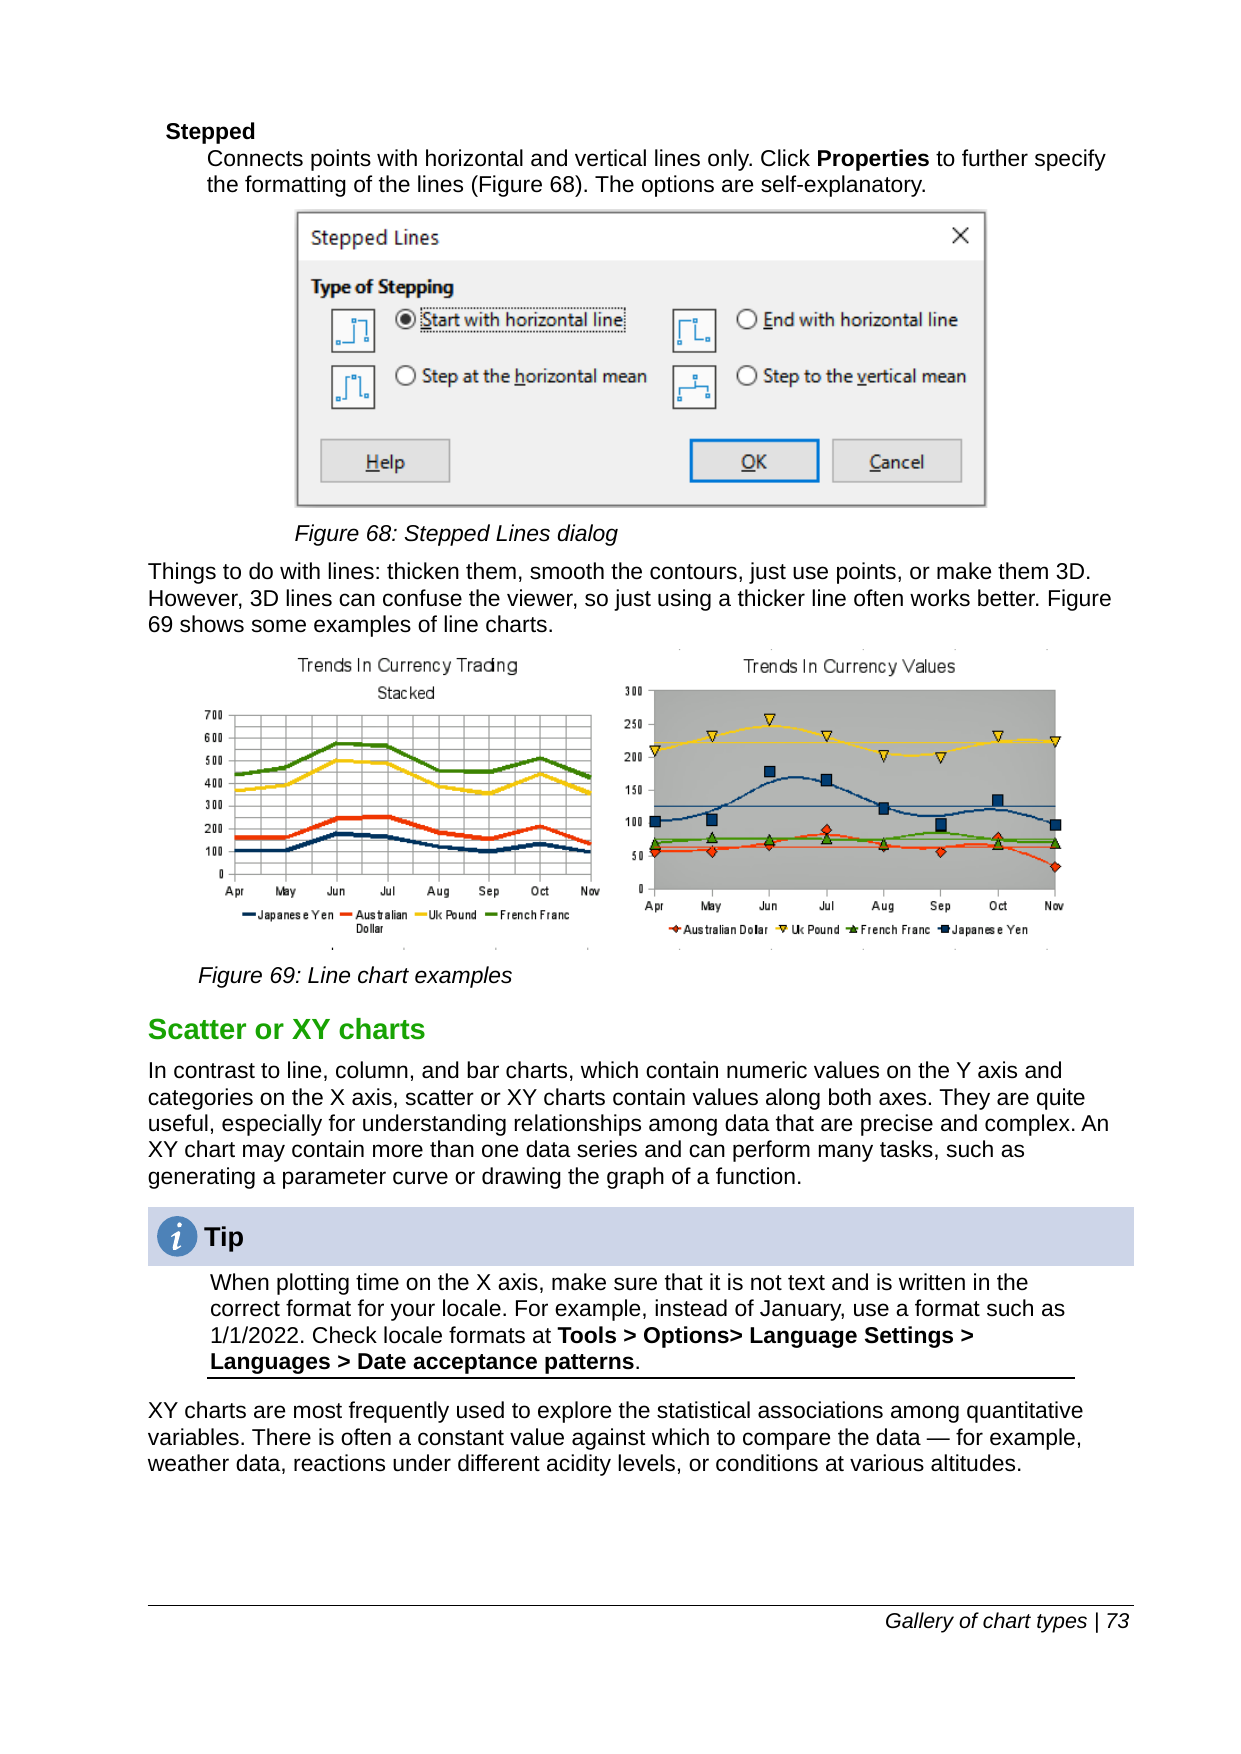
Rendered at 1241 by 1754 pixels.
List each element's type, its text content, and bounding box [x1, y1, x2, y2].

text Stepped [165, 118, 1134, 144]
text Connects points with horizontal and vertical lines only. Click Properties to further specify the formatting of the lines (Figure 68). The options are self-explanatory. [207, 144, 1134, 197]
text Figure 68: Stepped Lines dialog [294, 520, 987, 546]
subtitle Tip [148, 1207, 1134, 1266]
text XY charts are most frequently used to explore the statistical associations among quantitative variables. There is often a constant value against which to compare the data — for example, weather data, reactions under different acidity levels, or conditions at various altitudes. [148, 1397, 1134, 1476]
text Figure 69: Line chart examples [198, 962, 1084, 988]
picture [294, 209, 988, 508]
text Things to do with lines: thicken them, smooth the contours, just use points, or make them 3D. However, 3D lines can confuse the viewer, so just using a thicker line often works better. Figure 69 shows some examples of line charts. [148, 558, 1134, 637]
picture [197, 649, 1084, 950]
text When plotting time on the X axis, make sure that it is not text and is written in the correct format for your locale. For example, instead of January, use a format such as 1/1/2022. Check locale formats at Tools > Options> Language Settings > Languages > Date acceptance patterns. [207, 1266, 1075, 1377]
text In contrast to line, column, and bar charts, which contain numeric values on the Y axis and categories on the X axis, scatter or XY charts contain values along both axes. They are quite useful, especially for understanding relationships among data that are precise and complex. An XY chart may contain more than one data series and can perform many tasks, such as generating a parameter curve or drawing the graph of a function. [148, 1057, 1134, 1189]
subtitle Scatter or XY charts [148, 1012, 1134, 1045]
